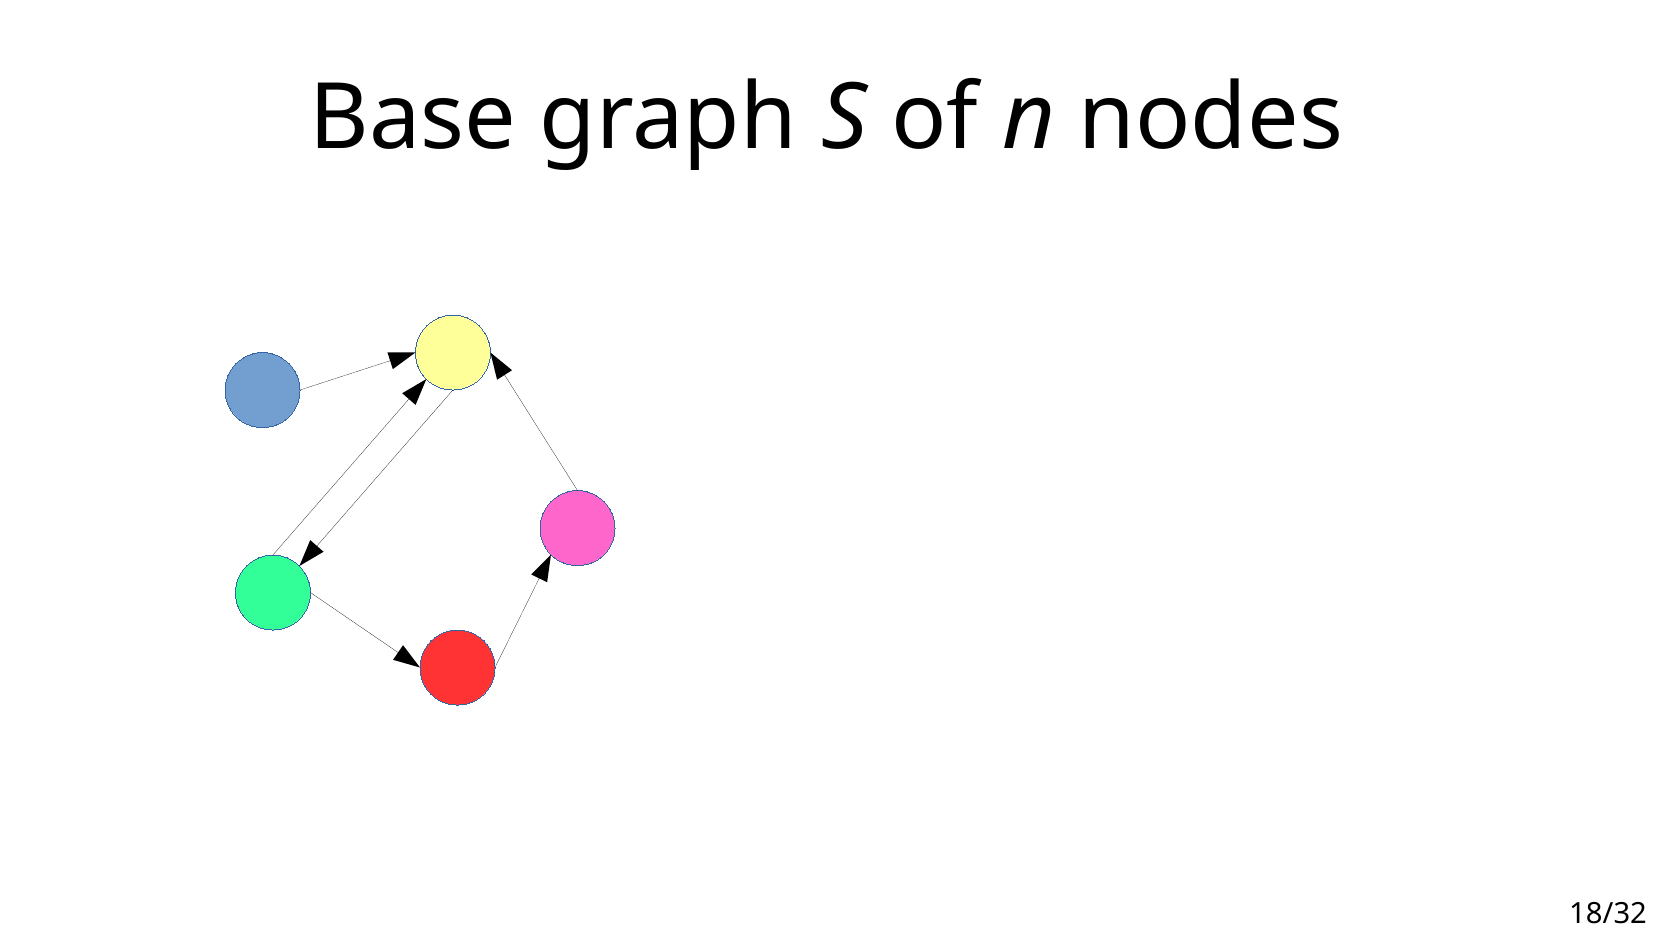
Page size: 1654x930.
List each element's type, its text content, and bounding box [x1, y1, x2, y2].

text_box [420, 630, 496, 706]
text_box [540, 490, 616, 566]
title Base graph S of n nodes [82, 1, 1571, 225]
text_box [415, 315, 491, 391]
text_box [235, 555, 311, 631]
text_box [225, 352, 300, 428]
